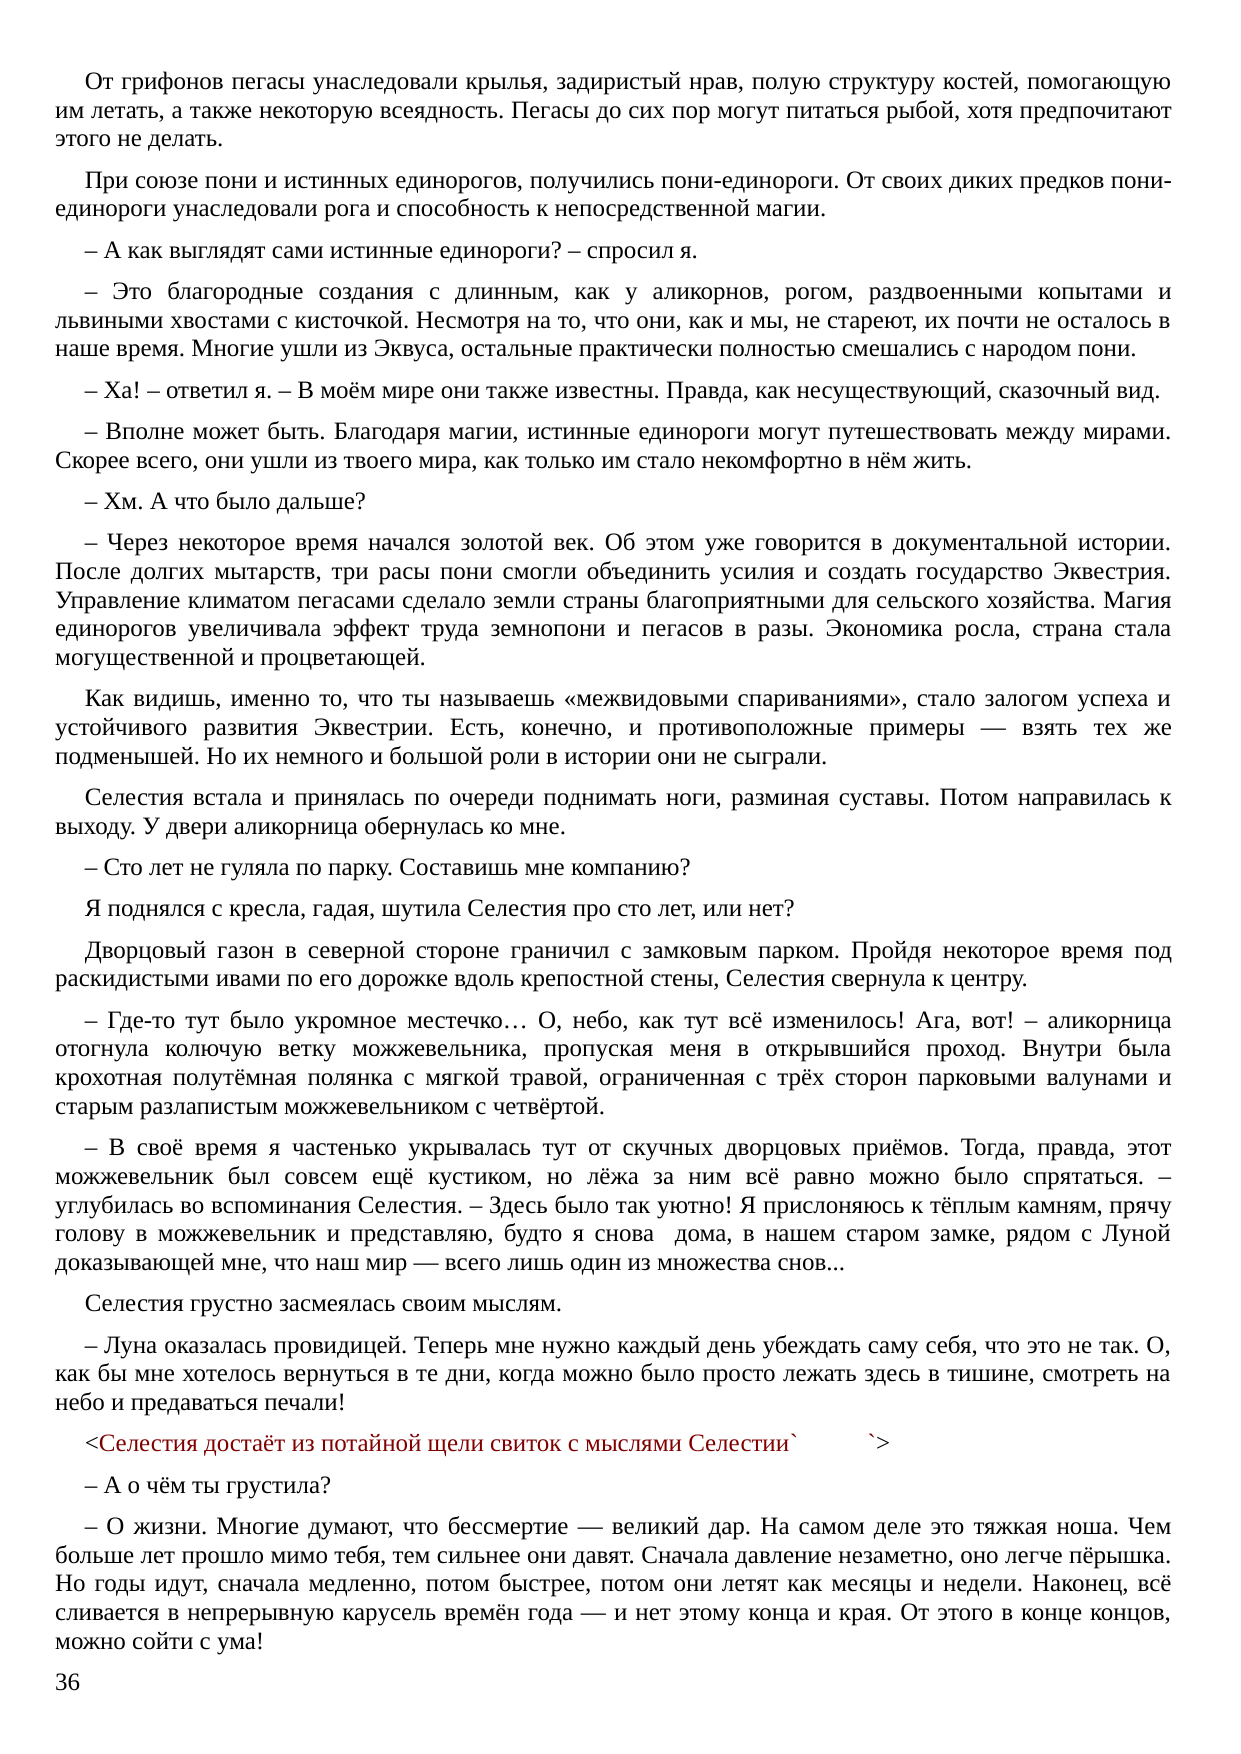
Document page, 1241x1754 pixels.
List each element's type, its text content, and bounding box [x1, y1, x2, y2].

text – Ха! – ответил я. – В моём мире они также известны. Правда, как несуществующий, сказочный вид. [55, 375, 1173, 403]
text Как видишь, именно то, что ты называешь «межвидовыми спариваниями», стало залогом успеха и устойчивого развития Эквестрии. Есть, конечно, и противоположные примеры — взять тех же подменышей. Но их немного и большой роли в истории они не сыграли. [55, 683, 1173, 770]
text Дворцовый газон в северной стороне граничил с замковым парком. Пройдя некоторое время под раскидистыми ивами по его дорожке вдоль крепостной стены, Селестия свернула к центру. [55, 935, 1173, 992]
text – Это благородные создания с длинным, как у аликорнов, рогом, раздвоенными копытами и львиными хвостами с кисточкой. Несмотря на то, что они, как и мы, не стареют, их почти не осталось в наше время. Многие ушли из Эквуса, остальные практически полностью смешались с народом пони. [55, 276, 1173, 362]
text – Сто лет не гуляла по парку. Составишь мне компанию? [55, 852, 1173, 881]
text <Селестия достаёт из потайной щели свиток с мыслями Селестии` `> [55, 1428, 1173, 1457]
text – Луна оказалась провидицей. Теперь мне нужно каждый день убеждать саму себя, что это не так. О, как бы мне хотелось вернуться в те дни, когда можно было просто лежать здесь в тишине, смотреть на небо и предаваться печали! [55, 1330, 1173, 1416]
text – Вполне может быть. Благодаря магии, истинные единороги могут путешествовать между мирами. Скорее всего, они ушли из твоего мира, как только им стало некомфортно в нём жить. [55, 416, 1173, 473]
text – Где-то тут было укромное местечко… О, небо, как тут всё изменилось! Ага, вот! – аликорница отогнула колючую ветку можжевельника, пропуская меня в открывшийся проход. Внутри была крохотная полутёмная полянка с мягкой травой, ограниченная с трёх сторон парковыми валунами и старым разлапистым можжевельником с четвёртой. [55, 1005, 1173, 1120]
text – А о чём ты грустила? [55, 1470, 1173, 1498]
text От грифонов пегасы унаследовали крылья, задиристый нрав, полую структуру костей, помогающую им летать, а также некоторую всеядность. Пегасы до сих пор могут питаться рыбой, хотя предпочитают этого не делать. [55, 66, 1173, 152]
text – О жизни. Многие думают, что бессмертие — великий дар. На самом деле это тяжкая ноша. Чем больше лет прошло мимо тебя, тем сильнее они давят. Сначала давление незаметно, оно легче пёрышка. Но годы идут, сначала медленно, потом быстрее, потом они летят как месяцы и недели. Наконец, всё сливается в непрерывную карусель времён года — и нет этому конца и края. От этого в конце концов, можно сойти с ума! [55, 1511, 1173, 1655]
text Я поднялся с кресла, гадая, шутила Селестия про сто лет, или нет? [55, 893, 1173, 922]
text – А как выглядят сами истинные единороги? – спросил я. [55, 235, 1173, 263]
text Селестия грустно засмеялась своим мыслям. [55, 1288, 1173, 1317]
text – Через некоторое время начался золотой век. Об этом уже говорится в документальной истории. После долгих мытарств, три расы пони смогли объединить усилия и создать государство Эквестрия. Управление климатом пегасами сделало земли страны благоприятными для сельского хозяйства. Магия единорогов увеличивала эффект труда земнопони и пегасов в разы. Экономика росла, страна стала могущественной и процветающей. [55, 527, 1173, 671]
text – Хм. А что было дальше? [55, 486, 1173, 515]
text При союзе пони и истинных единорогов, получились пони-единороги. От своих диких предков пони-единороги унаследовали рога и способность к непосредственной магии. [55, 165, 1173, 222]
text Селестия встала и принялась по очереди поднимать ноги, разминая суставы. Потом направилась к выходу. У двери аликорница обернулась ко мне. [55, 782, 1173, 840]
text – В своё время я частенько укрывалась тут от скучных дворцовых приёмов. Тогда, правда, этот можжевельник был совсем ещё кустиком, но лёжа за ним всё равно можно было спрятаться. – углубилась во вспоминания Селестия. – Здесь было так уютно! Я прислоняюсь к тёплым камням, прячу голову в можжевельник и представляю, будто я снова дома, в нашем старом замке, рядом с Луной доказывающей мне, что наш мир — всего лишь один из множества снов... [55, 1132, 1173, 1276]
